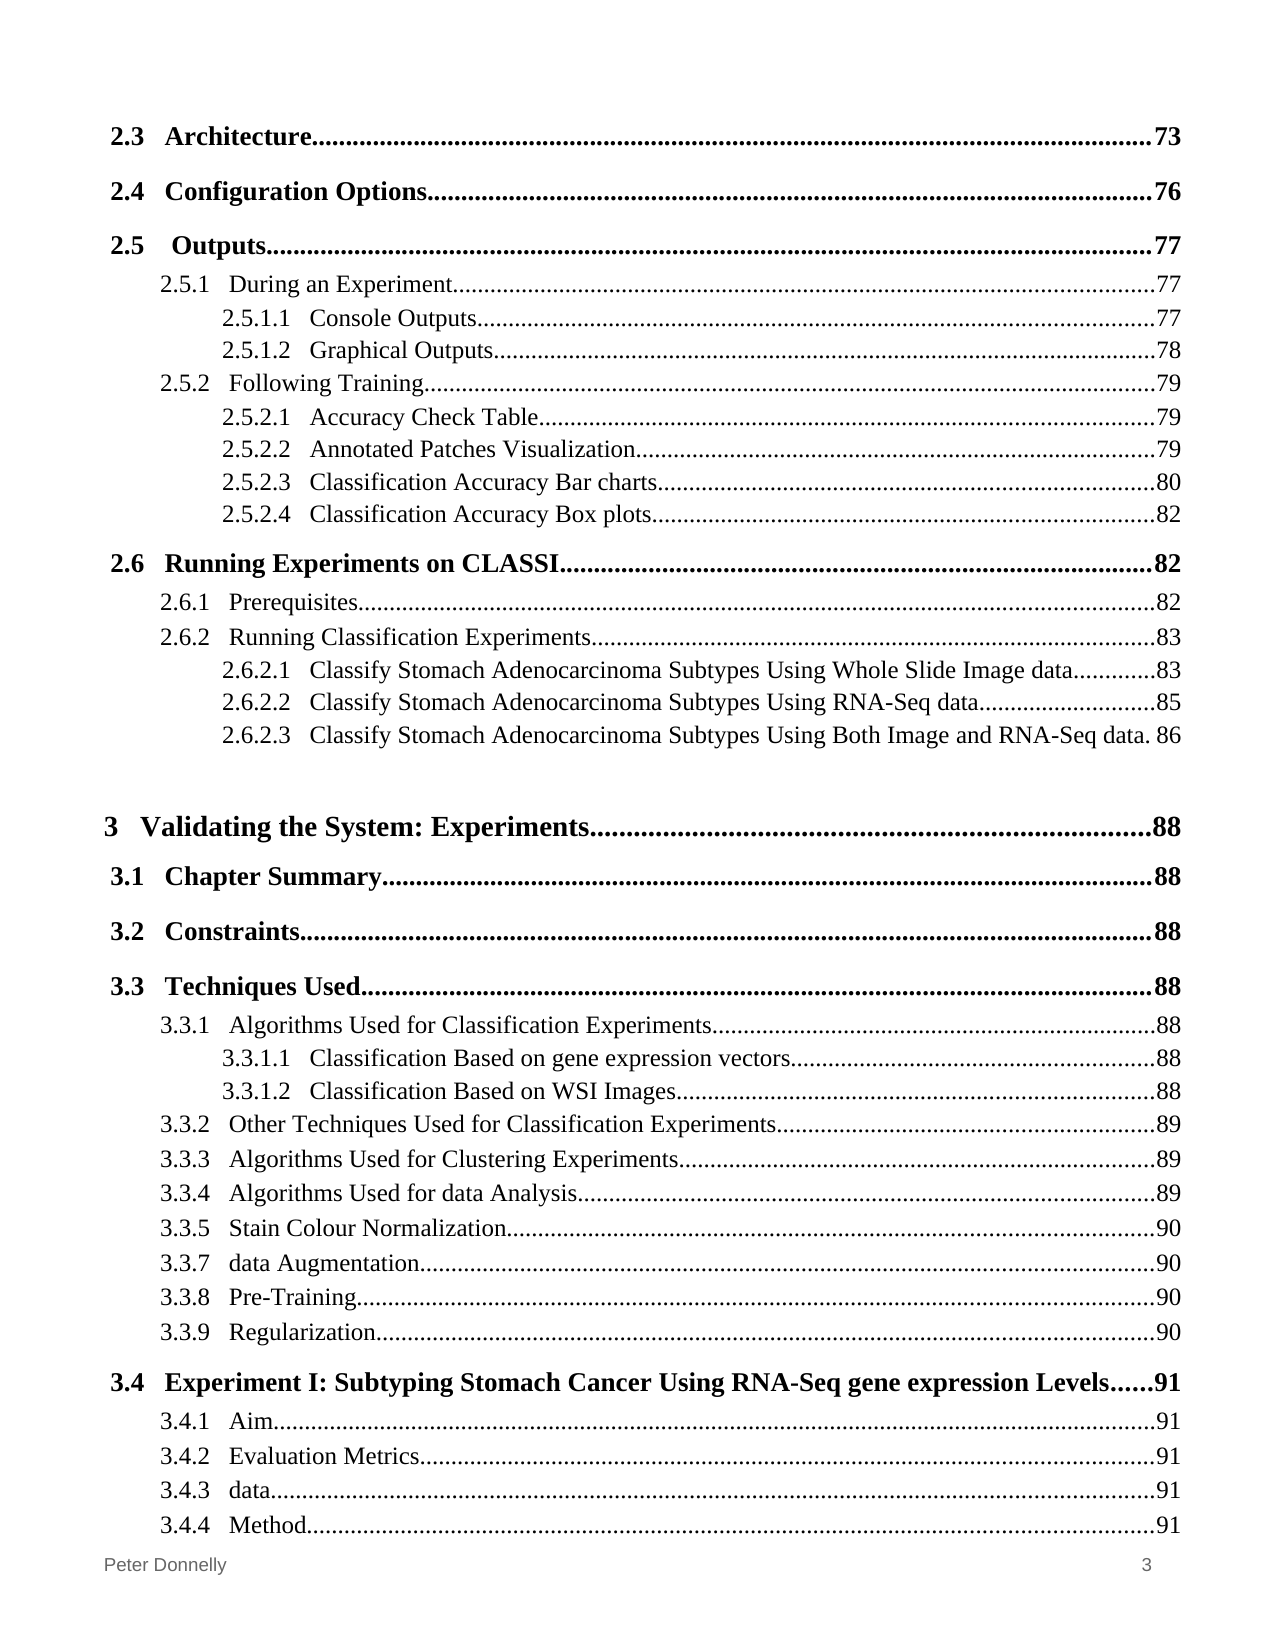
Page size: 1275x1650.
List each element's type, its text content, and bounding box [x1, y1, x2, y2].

text 2.6.2.2 Classify Stomach Adenocarcinoma Subtypes Using RNA-Seq data 85 [216, 687, 1181, 716]
text 3.3.9 Regularization 90 [154, 1317, 1181, 1346]
text 2.5.2.4 Classification Accuracy Box plots 82 [216, 499, 1181, 528]
text 2.5 Outputs 77 [103, 229, 1181, 261]
text 3.3.3 Algorithms Used for Clustering Experiments 89 [154, 1144, 1181, 1173]
text 3.3.4 Algorithms Used for data Analysis 89 [154, 1178, 1181, 1207]
text 3.3.8 Pre-Training 90 [154, 1282, 1181, 1311]
text 2.6 Running Experiments on CLASSI 82 [103, 547, 1181, 578]
text 3.3.1.2 Classification Based on WSI Images 88 [216, 1076, 1181, 1104]
text 3.3.7 data Augmentation 90 [154, 1248, 1181, 1276]
text 3.4.3 data 91 [154, 1475, 1181, 1504]
text 3.3.2 Other Techniques Used for Classification Experiments 89 [154, 1109, 1181, 1138]
text 3.3.5 Stain Colour Normalization 90 [154, 1213, 1181, 1242]
text 3.4.4 Method 91 [154, 1510, 1181, 1539]
text 2.5.1 During an Experiment 77 [154, 269, 1181, 298]
text 3.3 Techniques Used 88 [103, 970, 1181, 1001]
text 2.5.2.1 Accuracy Check Table 79 [216, 402, 1181, 431]
text 2.5.1.2 Graphical Outputs 78 [216, 335, 1181, 364]
text 2.5.2.2 Annotated Patches Visualization 79 [216, 434, 1181, 463]
text 3.4 Experiment I: Subtyping Stomach Cancer Using RNA-Seq gene expression Levels 91 [103, 1366, 1181, 1397]
text 3.3.1.1 Classification Based on gene expression vectors 88 [216, 1043, 1181, 1072]
text 2.3 Architecture 73 [103, 120, 1181, 151]
text 2.6.2.3 Classify Stomach Adenocarcinoma Subtypes Using Both Image and RNA-Seq data 86 [216, 720, 1181, 748]
text 3.1 Chapter Summary 88 [103, 861, 1181, 892]
text 3.2 Constraints 88 [103, 915, 1181, 946]
text 2.5.2.3 Classification Accuracy Bar charts 80 [216, 467, 1181, 495]
text 3.4.1 Aim 91 [154, 1406, 1181, 1435]
text 2.4 Configuration Options 76 [103, 174, 1181, 206]
text 3.3.1 Algorithms Used for Classification Experiments 88 [154, 1010, 1181, 1039]
text 3 Validating the System: Experiments 88 [103, 809, 1181, 843]
text 3.4.2 Evaluation Metrics 91 [154, 1441, 1181, 1469]
text 2.5.2 Following Training 79 [154, 368, 1181, 397]
text 2.6.1 Prerequisites 82 [154, 587, 1181, 616]
text 2.6.2.1 Classify Stomach Adenocarcinoma Subtypes Using Whole Slide Image data 83 [216, 655, 1181, 684]
text 2.5.1.1 Console Outputs 77 [216, 303, 1181, 332]
text 2.6.2 Running Classification Experiments 83 [154, 622, 1181, 650]
